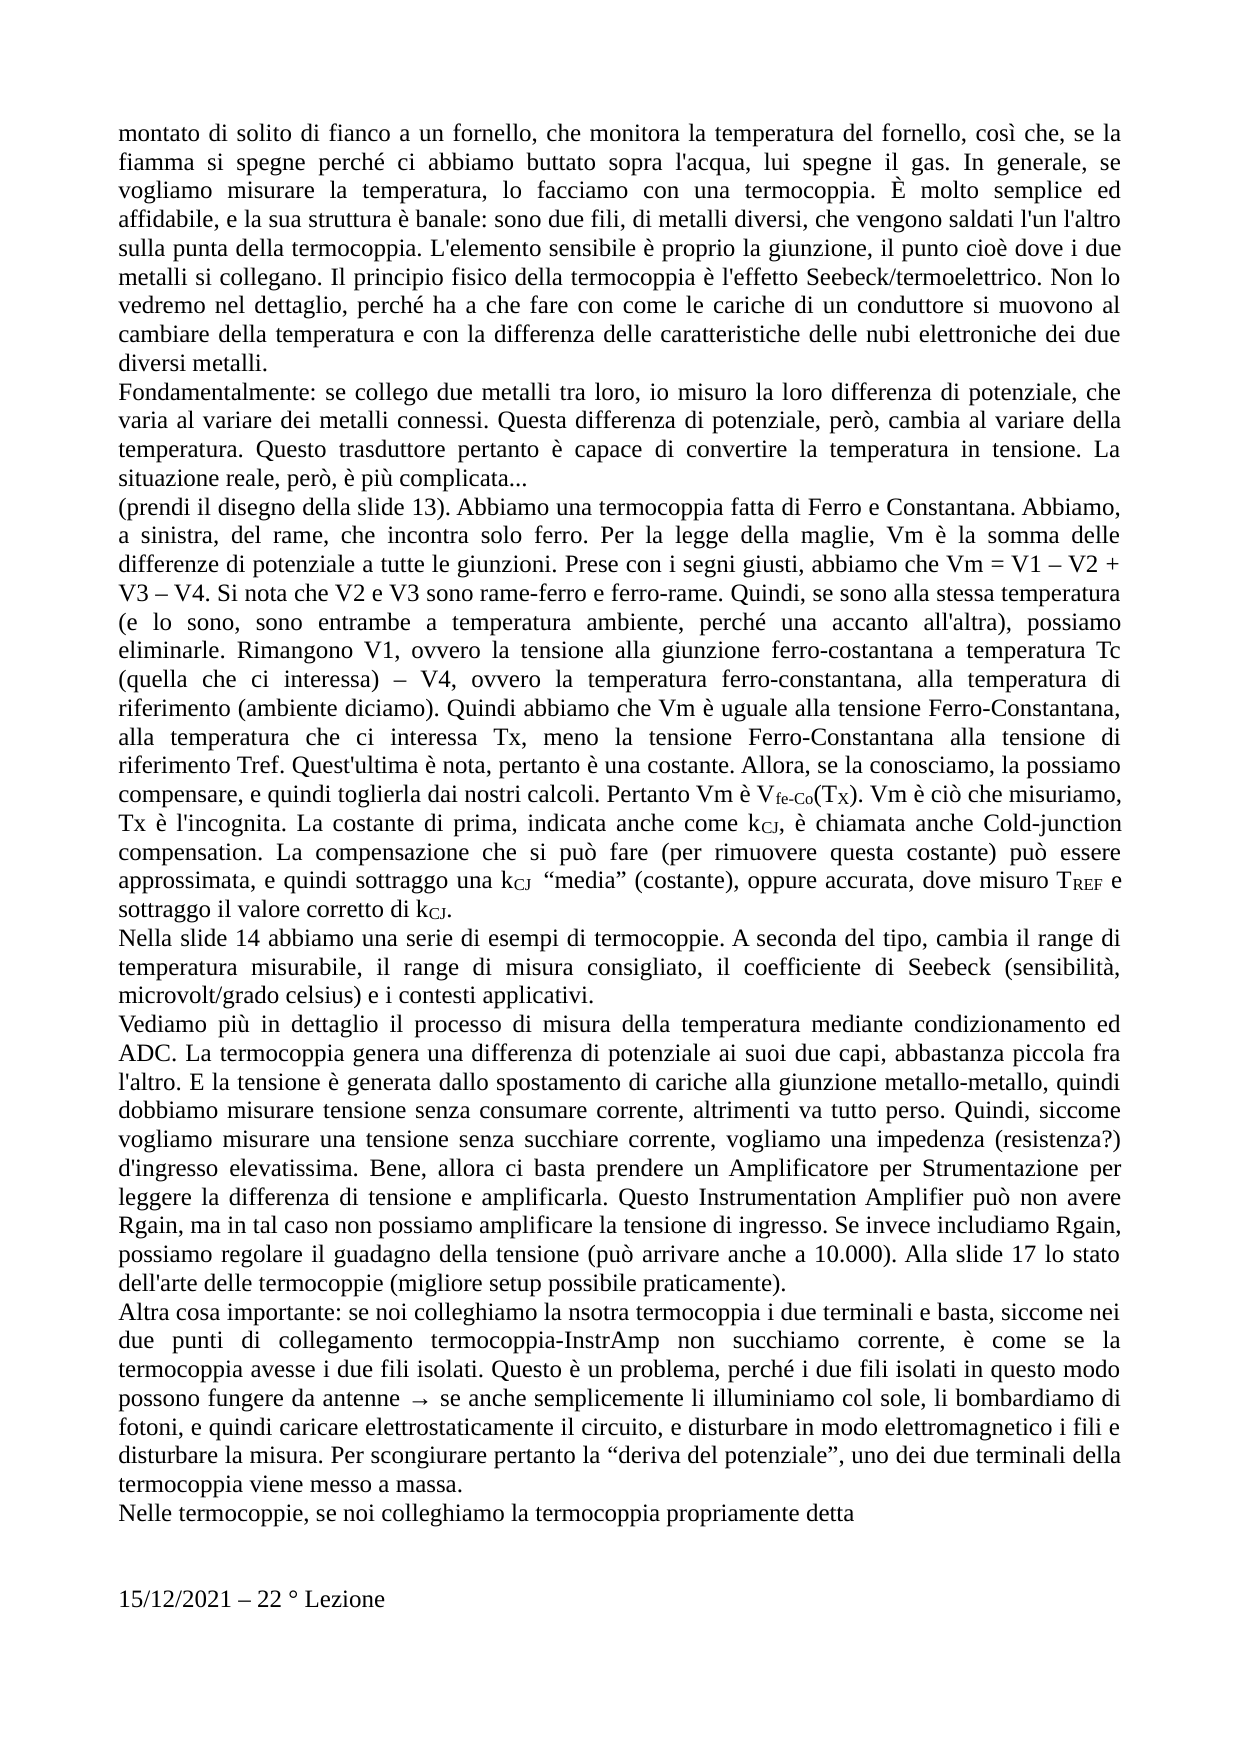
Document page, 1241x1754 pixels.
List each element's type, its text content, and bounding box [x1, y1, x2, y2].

text montato di solito di fianco a un fornello, che monitora la temperatura del fornello, così che, se la fiamma si spegne perché ci abbiamo buttato sopra l'acqua, lui spegne il gas. In generale, se vogliamo misurare la temperatura, lo facciamo con una termocoppia. È molto semplice ed affidabile, e la sua struttura è banale: sono due fili, di metalli diversi, che vengono saldati l'un l'altro sulla punta della termocoppia. L'elemento sensibile è proprio la giunzione, il punto cioè dove i due metalli si collegano. Il principio fisico della termocoppia è l'effetto Seebeck/termoelettrico. Non lo vedremo nel dettaglio, perché ha a che fare con come le cariche di un conduttore si muovono al cambiare della temperatura e con la differenza delle caratteristiche delle nubi elettroniche dei due diversi metalli. [118, 118, 1122, 377]
text Nella slide 14 abbiamo una serie di esempi di termocoppie. A seconda del tipo, cambia il range di temperatura misurabile, il range di misura consigliato, il coefficiente di Seebeck (sensibilità, microvolt/grado celsius) e i contesti applicativi. [118, 923, 1122, 1009]
text 15/12/2021 – 22 ° Lezione [118, 1584, 1122, 1613]
text Altra cosa importante: se noi colleghiamo la nsotra termocoppia i due terminali e basta, siccome nei due punti di collegamento termocoppia-InstrAmp non succhiamo corrente, è come se la termocoppia avesse i due fili isolati. Questo è un problema, perché i due fili isolati in questo modo possono fungere da antenne → se anche semplicemente li illuminiamo col sole, li bombardiamo di fotoni, e quindi caricare elettrostaticamente il circuito, e disturbare in modo elettromagnetico i fili e disturbare la misura. Per scongiurare pertanto la “deriva del potenziale”, uno dei due terminali della termocoppia viene messo a massa. [118, 1297, 1122, 1498]
text Vediamo più in dettaglio il processo di misura della temperatura mediante condizionamento ed ADC. La termocoppia genera una differenza di potenziale ai suoi due capi, abbastanza piccola fra l'altro. E la tensione è generata dallo spostamento di cariche alla giunzione metallo-metallo, quindi dobbiamo misurare tensione senza consumare corrente, altrimenti va tutto perso. Quindi, siccome vogliamo misurare una tensione senza succhiare corrente, vogliamo una impedenza (resistenza?) d'ingresso elevatissima. Bene, allora ci basta prendere un Amplificatore per Strumentazione per leggere la differenza di tensione e amplificarla. Questo Instrumentation Amplifier può non avere Rgain, ma in tal caso non possiamo amplificare la tensione di ingresso. Se invece includiamo Rgain, possiamo regolare il guadagno della tensione (può arrivare anche a 10.000). Alla slide 17 lo stato dell'arte delle termocoppie (migliore setup possibile praticamente). [118, 1009, 1122, 1297]
text Nelle termocoppie, se noi colleghiamo la termocoppia propriamente detta [118, 1498, 1122, 1527]
text (prendi il disegno della slide 13). Abbiamo una termocoppia fatta di Ferro e Constantana. Abbiamo, a sinistra, del rame, che incontra solo ferro. Per la legge della maglie, Vm è la somma delle differenze di potenziale a tutte le giunzioni. Prese con i segni giusti, abbiamo che Vm = V1 – V2 + V3 – V4. Si nota che V2 e V3 sono rame-ferro e ferro-rame. Quindi, se sono alla stessa temperatura (e lo sono, sono entrambe a temperatura ambiente, perché una accanto all'altra), possiamo eliminarle. Rimangono V1, ovvero la tensione alla giunzione ferro-costantana a temperatura Tc (quella che ci interessa) – V4, ovvero la temperatura ferro-constantana, alla temperatura di riferimento (ambiente diciamo). Quindi abbiamo che Vm è uguale alla tensione Ferro-Constantana, alla temperatura che ci interessa Tx, meno la tensione Ferro-Constantana alla tensione di riferimento Tref. Quest'ultima è nota, pertanto è una costante. Allora, se la conosciamo, la possiamo compensare, e quindi toglierla dai nostri calcoli. Pertanto Vm è Vfe-Co(TX). Vm è ciò che misuriamo, Tx è l'incognita. La costante di prima, indicata anche come kCJ, è chiamata anche Cold-junction compensation. La compensazione che si può fare (per rimuovere questa costante) può essere approssimata, e quindi sottraggo una kCJ “media” (costante), oppure accurata, dove misuro TREF e sottraggo il valore corretto di kCJ. [118, 492, 1122, 923]
text Fondamentalmente: se collego due metalli tra loro, io misuro la loro differenza di potenziale, che varia al variare dei metalli connessi. Questa differenza di potenziale, però, cambia al variare della temperatura. Questo trasduttore pertanto è capace di convertire la temperatura in tensione. La situazione reale, però, è più complicata... [118, 377, 1122, 492]
